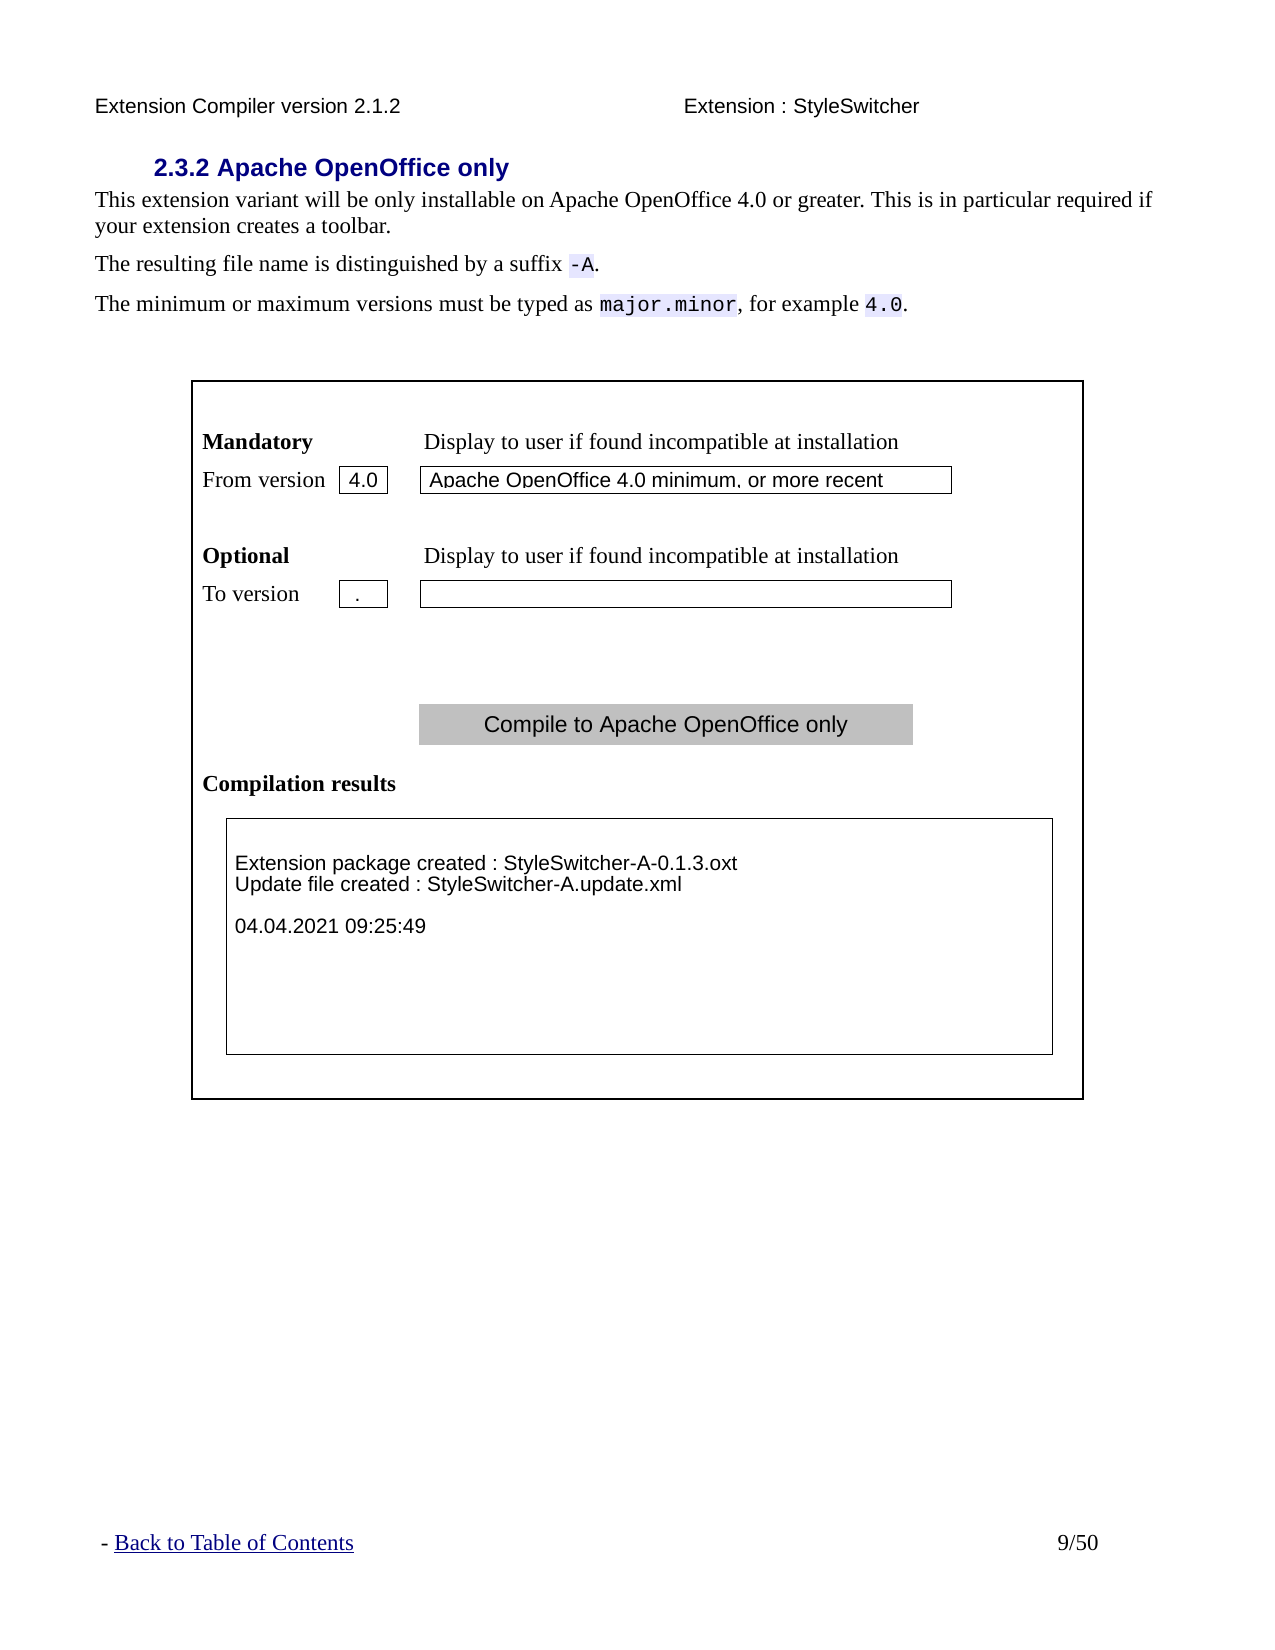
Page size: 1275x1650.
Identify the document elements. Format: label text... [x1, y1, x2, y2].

text To version [202, 581, 339, 606]
text The minimum or maximum versions must be typed as major.minor, for example 4.0. [94, 290, 1181, 317]
text [388, 581, 420, 606]
text The resulting file name is distinguished by a suffix -A. [94, 251, 1181, 278]
text Mandatory Display to user if found incompatible at installation [202, 429, 1073, 454]
subtitle Apache OpenOffice only [153, 153, 1181, 181]
text From version [202, 467, 339, 492]
text Optional Display to user if found incompatible at installation [202, 543, 1073, 568]
text [952, 581, 1073, 606]
text This extension variant will be only installable on Apache OpenOffice 4.0 or greater. This is in particular required if your extension creates a toolbar. [94, 187, 1181, 238]
text Compilation results [202, 771, 1073, 796]
text [388, 467, 420, 492]
text [952, 467, 1073, 492]
